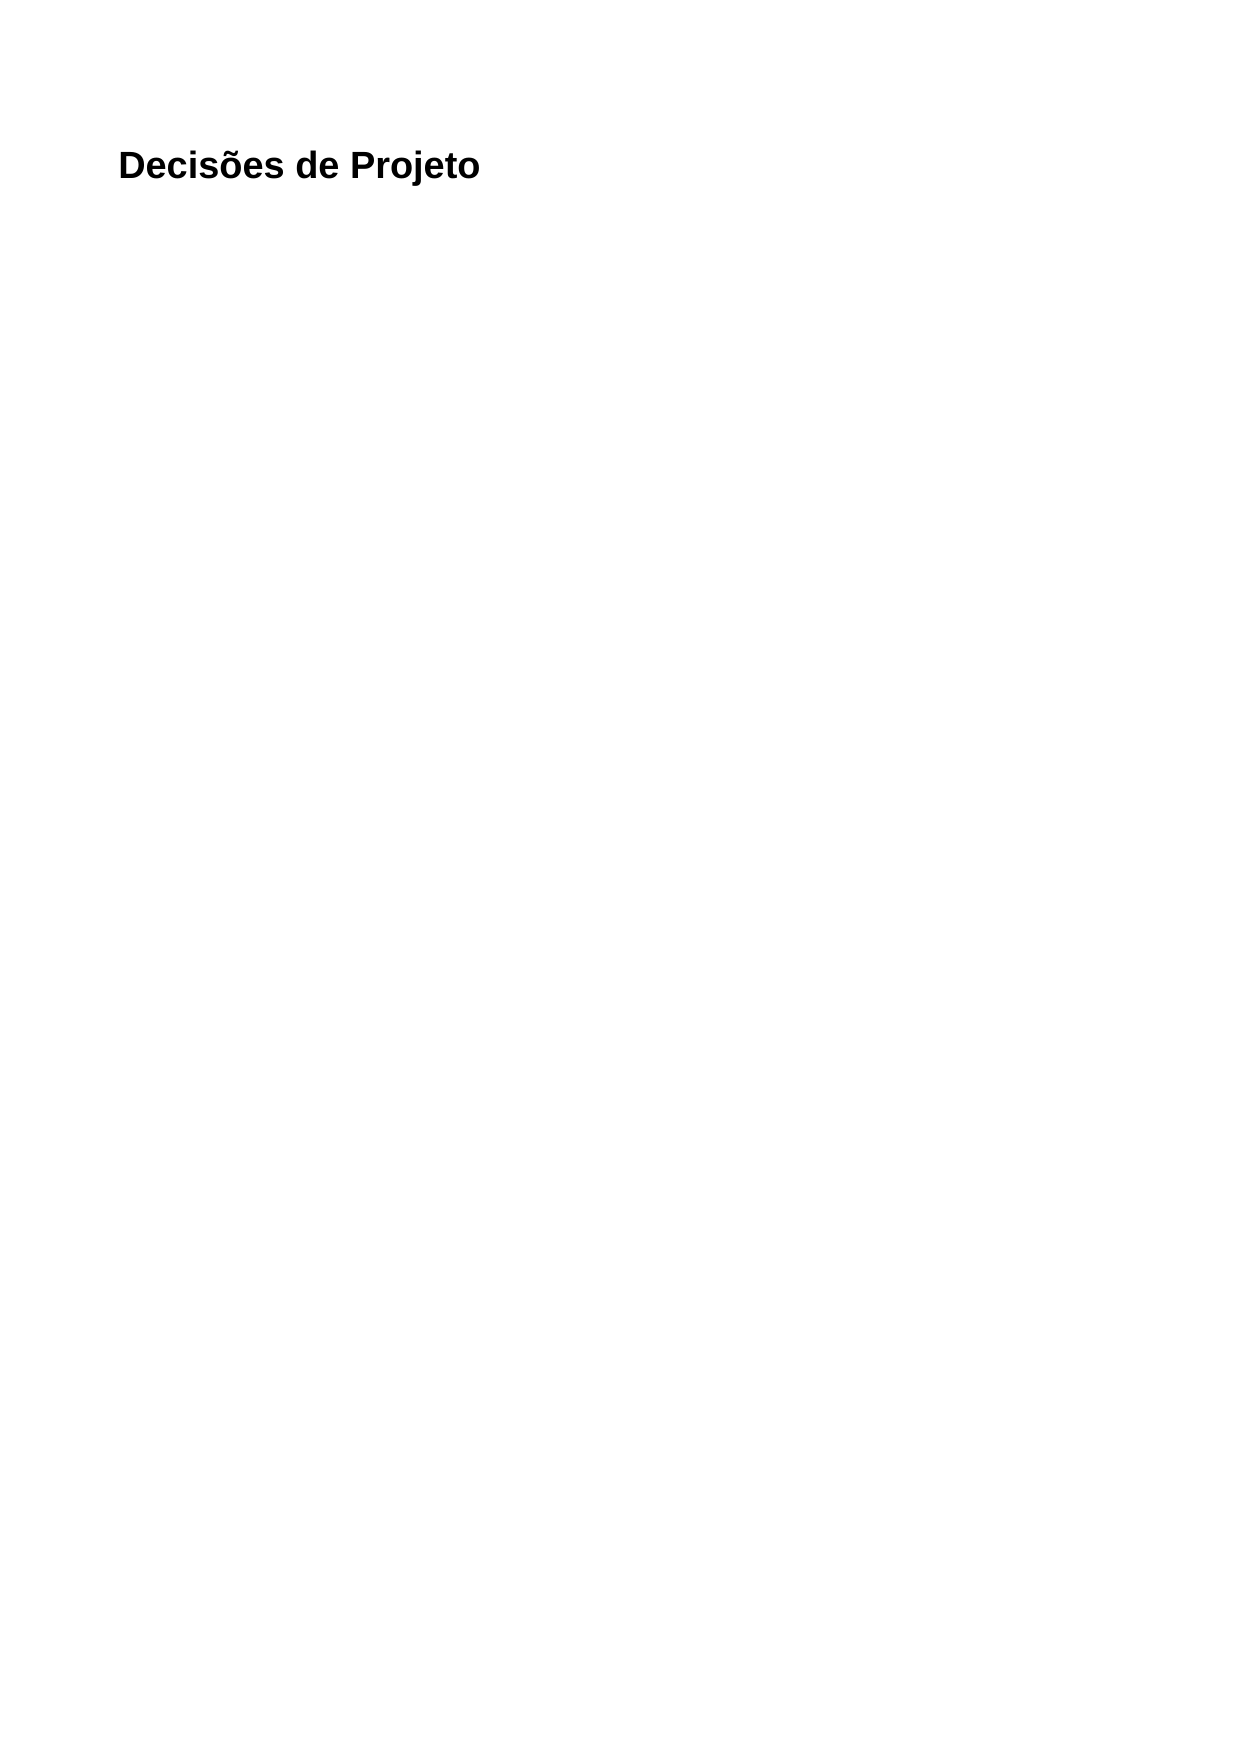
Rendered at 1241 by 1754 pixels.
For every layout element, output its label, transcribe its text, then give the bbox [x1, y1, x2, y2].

subtitle Decisões de Projeto [118, 143, 1122, 187]
